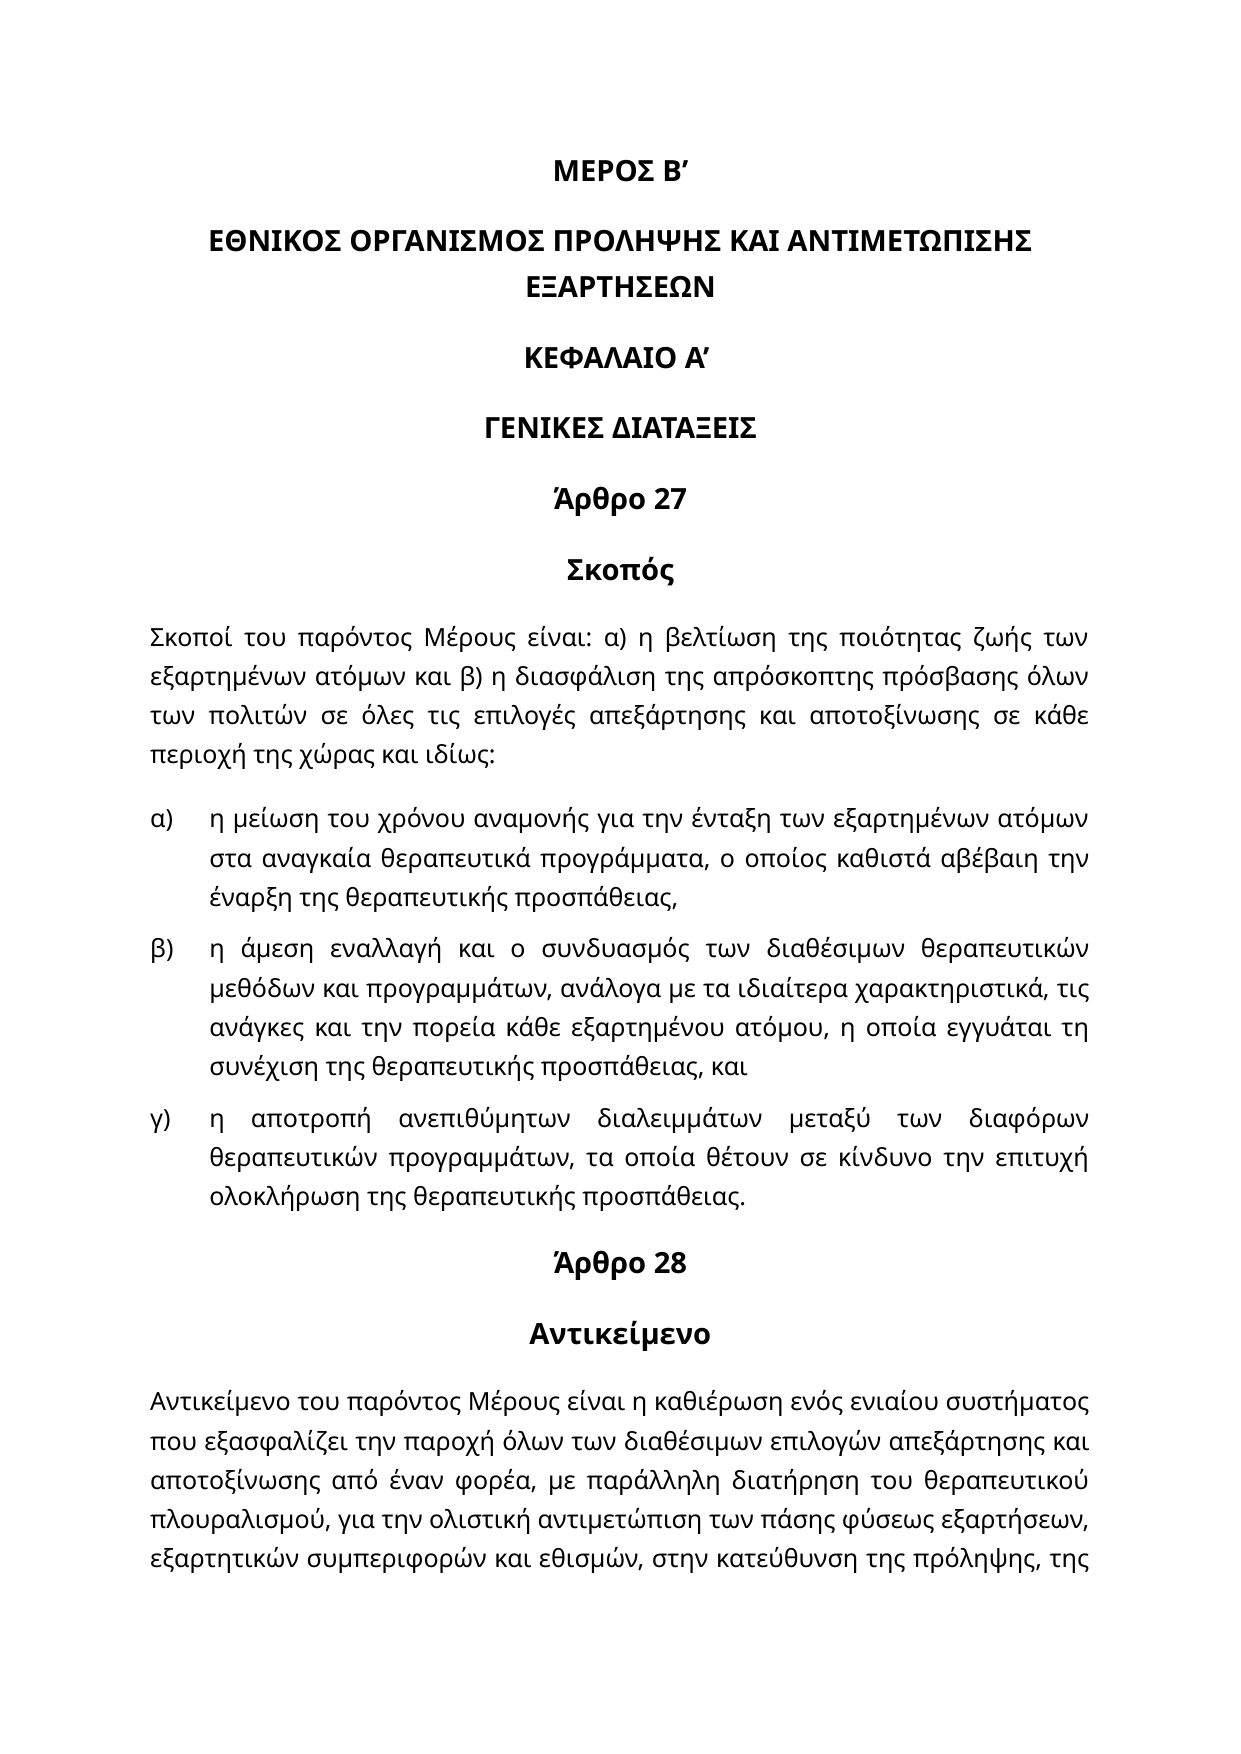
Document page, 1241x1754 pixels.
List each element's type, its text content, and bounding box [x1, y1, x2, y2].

list γ) η αποτροπή ανεπιθύμητων διαλειμμάτων μεταξύ των διαφόρων θεραπευτικών προγραμμάτων, τα οποία θέτουν σε κίνδυνο την επιτυχή ολοκλήρωση της θεραπευτικής προσπάθειας. [150, 1100, 1090, 1213]
subtitle Άρθρο 28 [150, 1243, 1090, 1282]
list α) η μείωση του χρόνου αναμονής για την ένταξη των εξαρτημένων ατόμων στα αναγκαία θεραπευτικά προγράμματα, ο οποίος καθιστά αβέβαιη την έναρξη της θεραπευτικής προσπάθειας, [150, 801, 1090, 913]
subtitle ΚΕΦΑΛΑΙΟ Α’ [150, 337, 1090, 377]
text Σκοποί του παρόντος Μέρους είναι: α) η βελτίωση της ποιότητας ζωής των εξαρτημένων ατόμων και β) η διασφάλιση της απρόσκοπτης πρόσβασης όλων των πολιτών σε όλες τις επιλογές απεξάρτησης και αποτοξίνωσης σε κάθε περιοχή της χώρας και ιδίως: [150, 619, 1090, 771]
subtitle Αντικείμενο [150, 1313, 1090, 1353]
text Αντικείμενο του παρόντος Μέρους είναι η καθιέρωση ενός ενιαίου συστήματος που εξασφαλίζει την παροχή όλων των διαθέσιμων επιλογών απεξάρτησης και αποτοξίνωσης από έναν φορέα, με παράλληλη διατήρηση του θεραπευτικού πλουραλισμού, για την ολιστική αντιμετώπιση των πάσης φύσεως εξαρτήσεων, εξαρτητικών συμπεριφορών και εθισμών, στην κατεύθυνση της πρόληψης, της [150, 1384, 1090, 1575]
subtitle ΓΕΝΙΚΕΣ ΔΙΑΤΑΞΕΙΣ [150, 407, 1090, 447]
subtitle ΕΘΝΙΚΟΣ ΟΡΓΑΝΙΣΜΟΣ ΠΡΟΛΗΨΗΣ ΚΑΙ ΑΝΤΙΜΕΤΩΠΙΣΗΣ ΕΞΑΡΤΗΣΕΩΝ [150, 221, 1090, 306]
subtitle Σκοπός [150, 549, 1090, 588]
subtitle Άρθρο 27 [150, 478, 1090, 518]
list β) η άμεση εναλλαγή και ο συνδυασμός των διαθέσιμων θεραπευτικών μεθόδων και προγραμμάτων, ανάλογα με τα ιδιαίτερα χαρακτηριστικά, τις ανάγκες και την πορεία κάθε εξαρτημένου ατόμου, η οποία εγγυάται τη συνέχιση της θεραπευτικής προσπάθειας, και [150, 931, 1090, 1083]
subtitle ΜΕΡΟΣ Β’ [150, 150, 1090, 190]
